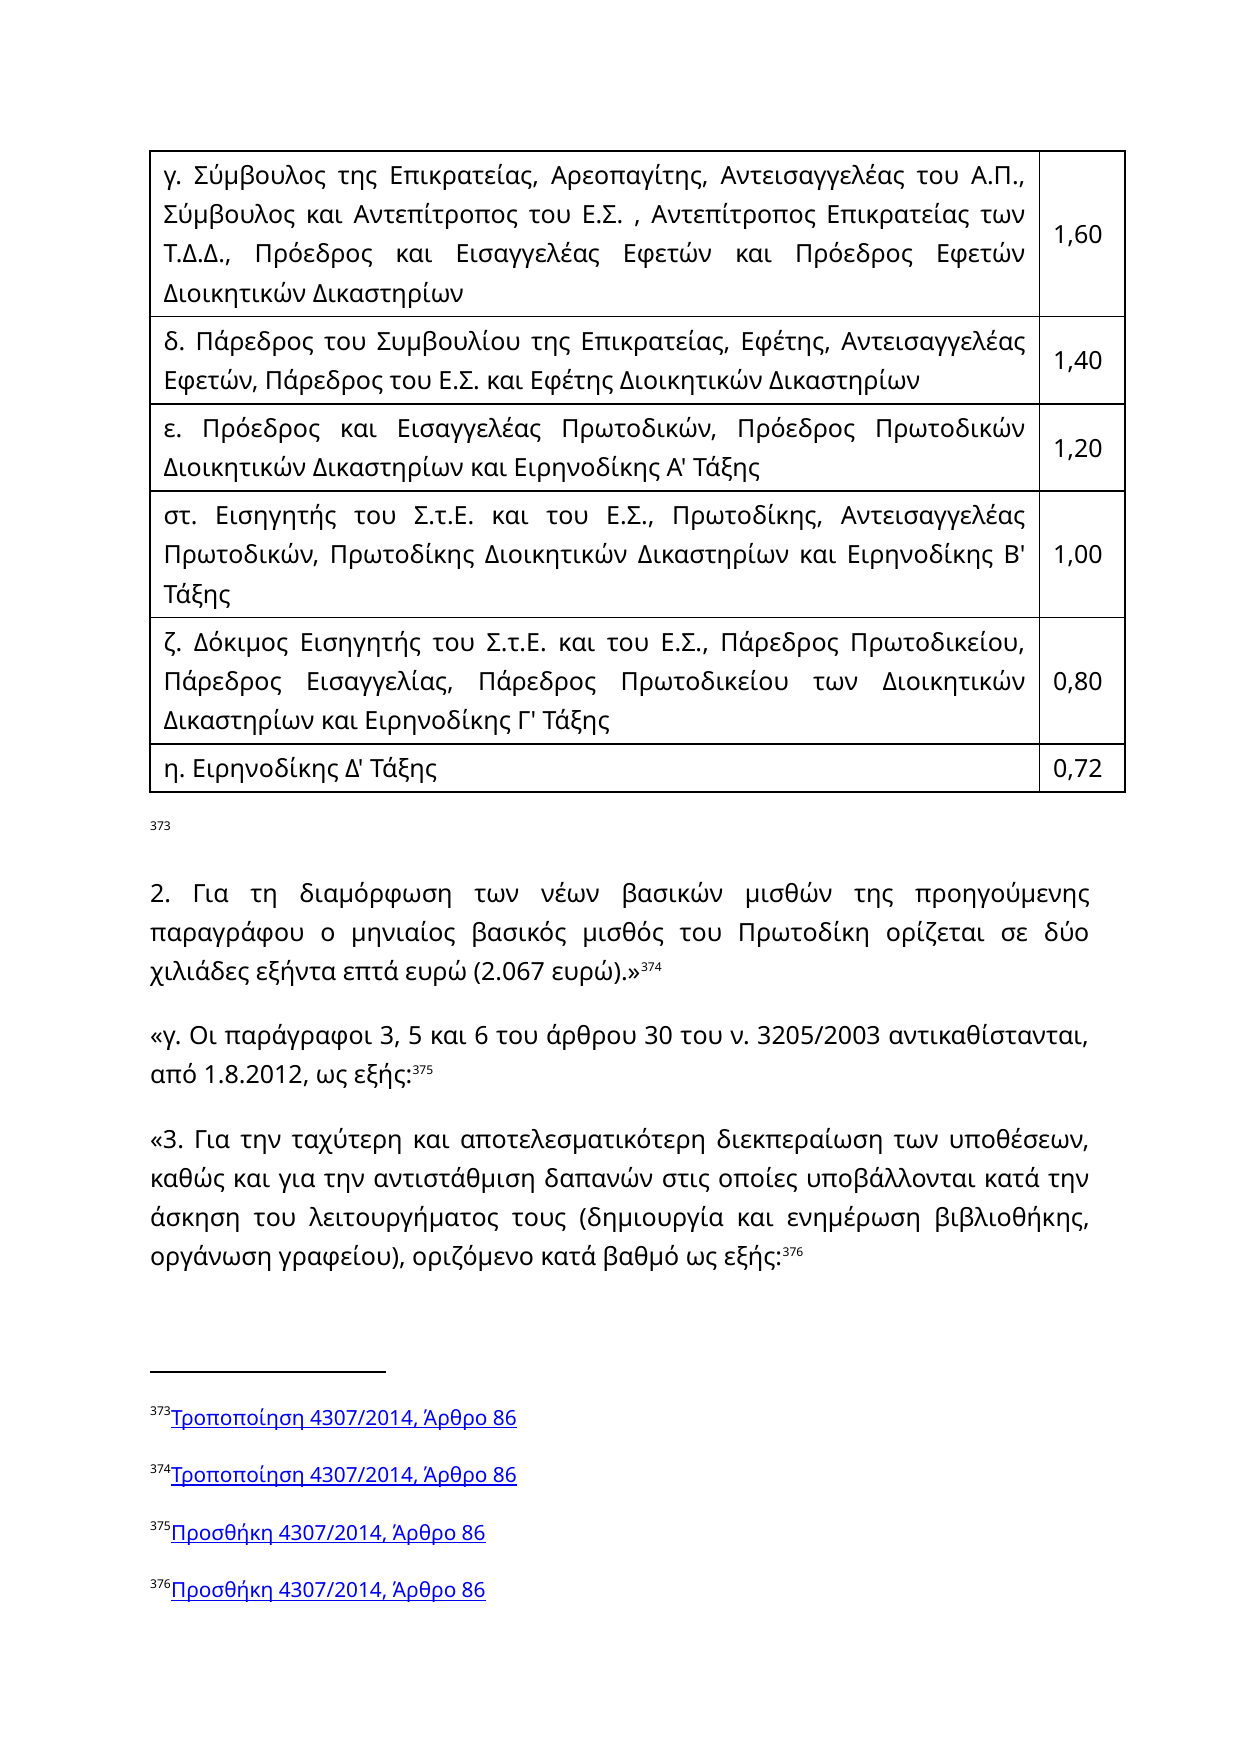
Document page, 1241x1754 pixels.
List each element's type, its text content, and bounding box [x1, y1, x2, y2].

table_cell 0,72 [1040, 745, 1124, 791]
table_cell ε. Πρόεδρος και Εισαγγελέας Πρωτοδικών, Πρόεδρος Πρωτοδικών Διοικητικών Δικαστηρίων και Ειρηνοδίκης Α' Τάξης [151, 405, 1039, 490]
text «3. Για την ταχύτερη και αποτελεσματικότερη διεκπεραίωση των υποθέσεων, καθώς και για την αντιστάθμιση δαπανών στις οποίες υποβάλλονται κατά την άσκηση του λειτουργήματος τους (δημιουργία και ενημέρωση βιβλιοθήκης, οργάνωση γραφείου), οριζόμενο κατά βαθμό ως εξής: [150, 1121, 1090, 1273]
text Προσθήκη 4307/2014, Άρθρο 86 [150, 1576, 1090, 1604]
table_cell η. Ειρηνοδίκης Δ' Τάξης [151, 745, 1039, 791]
table_cell 1,00 [1040, 492, 1124, 617]
table_cell 1,60 [1040, 152, 1124, 316]
text «γ. Οι παράγραφοι 3, 5 και 6 του άρθρου 30 του ν. 3205/2003 αντικαθίστανται, από 1.8.2012, ως εξής: [150, 1018, 1090, 1091]
table_cell 0,80 [1040, 618, 1124, 743]
table_cell γ. Σύμβουλος της Επικρατείας, Αρεοπαγίτης, Αντεισαγγελέας του Α.Π., Σύμβουλος και Αντεπίτροπος του Ε.Σ. , Αντεπίτροπος Επικρατείας των Τ.Δ.Δ., Πρόεδρος και Εισαγγελέας Εφετών και Πρόεδρος Εφετών Διοικητικών Δικαστηρίων [151, 152, 1039, 316]
text Προσθήκη 4307/2014, Άρθρο 86 [150, 1518, 1090, 1546]
text Τροποποίηση 4307/2014, Άρθρο 86 [150, 1403, 1090, 1431]
text Τροποποίηση 4307/2014, Άρθρο 86 [150, 1460, 1090, 1489]
text 2. Για τη διαμόρφωση των νέων βασικών μισθών της προηγούμενης παραγράφου ο μηνιαίος βασικός μισθός του Πρωτοδίκη ορίζεται σε δύο χιλιάδες εξήντα επτά ευρώ (2.067 ευρώ).» [150, 875, 1090, 988]
table_cell στ. Εισηγητής του Σ.τ.Ε. και του Ε.Σ., Πρωτοδίκης, Αντεισαγγελέας Πρωτοδικών, Πρωτοδίκης Διοικητικών Δικαστηρίων και Ειρηνοδίκης Β' Τάξης [151, 492, 1039, 617]
table_cell ζ. Δόκιμος Εισηγητής του Σ.τ.Ε. και του Ε.Σ., Πάρεδρος Πρωτοδικείου, Πάρεδρος Εισαγγελίας, Πάρεδρος Πρωτοδικείου των Διοικητικών Δικαστηρίων και Ειρηνοδίκης Γ' Τάξης [151, 618, 1039, 743]
table_cell 1,40 [1040, 317, 1124, 403]
table_cell 1,20 [1040, 405, 1124, 490]
table_cell δ. Πάρεδρος του Συμβουλίου της Επικρατείας, Εφέτης, Αντεισαγγελέας Εφετών, Πάρεδρος του Ε.Σ. και Εφέτης Διοικητικών Δικαστηρίων [151, 317, 1039, 403]
